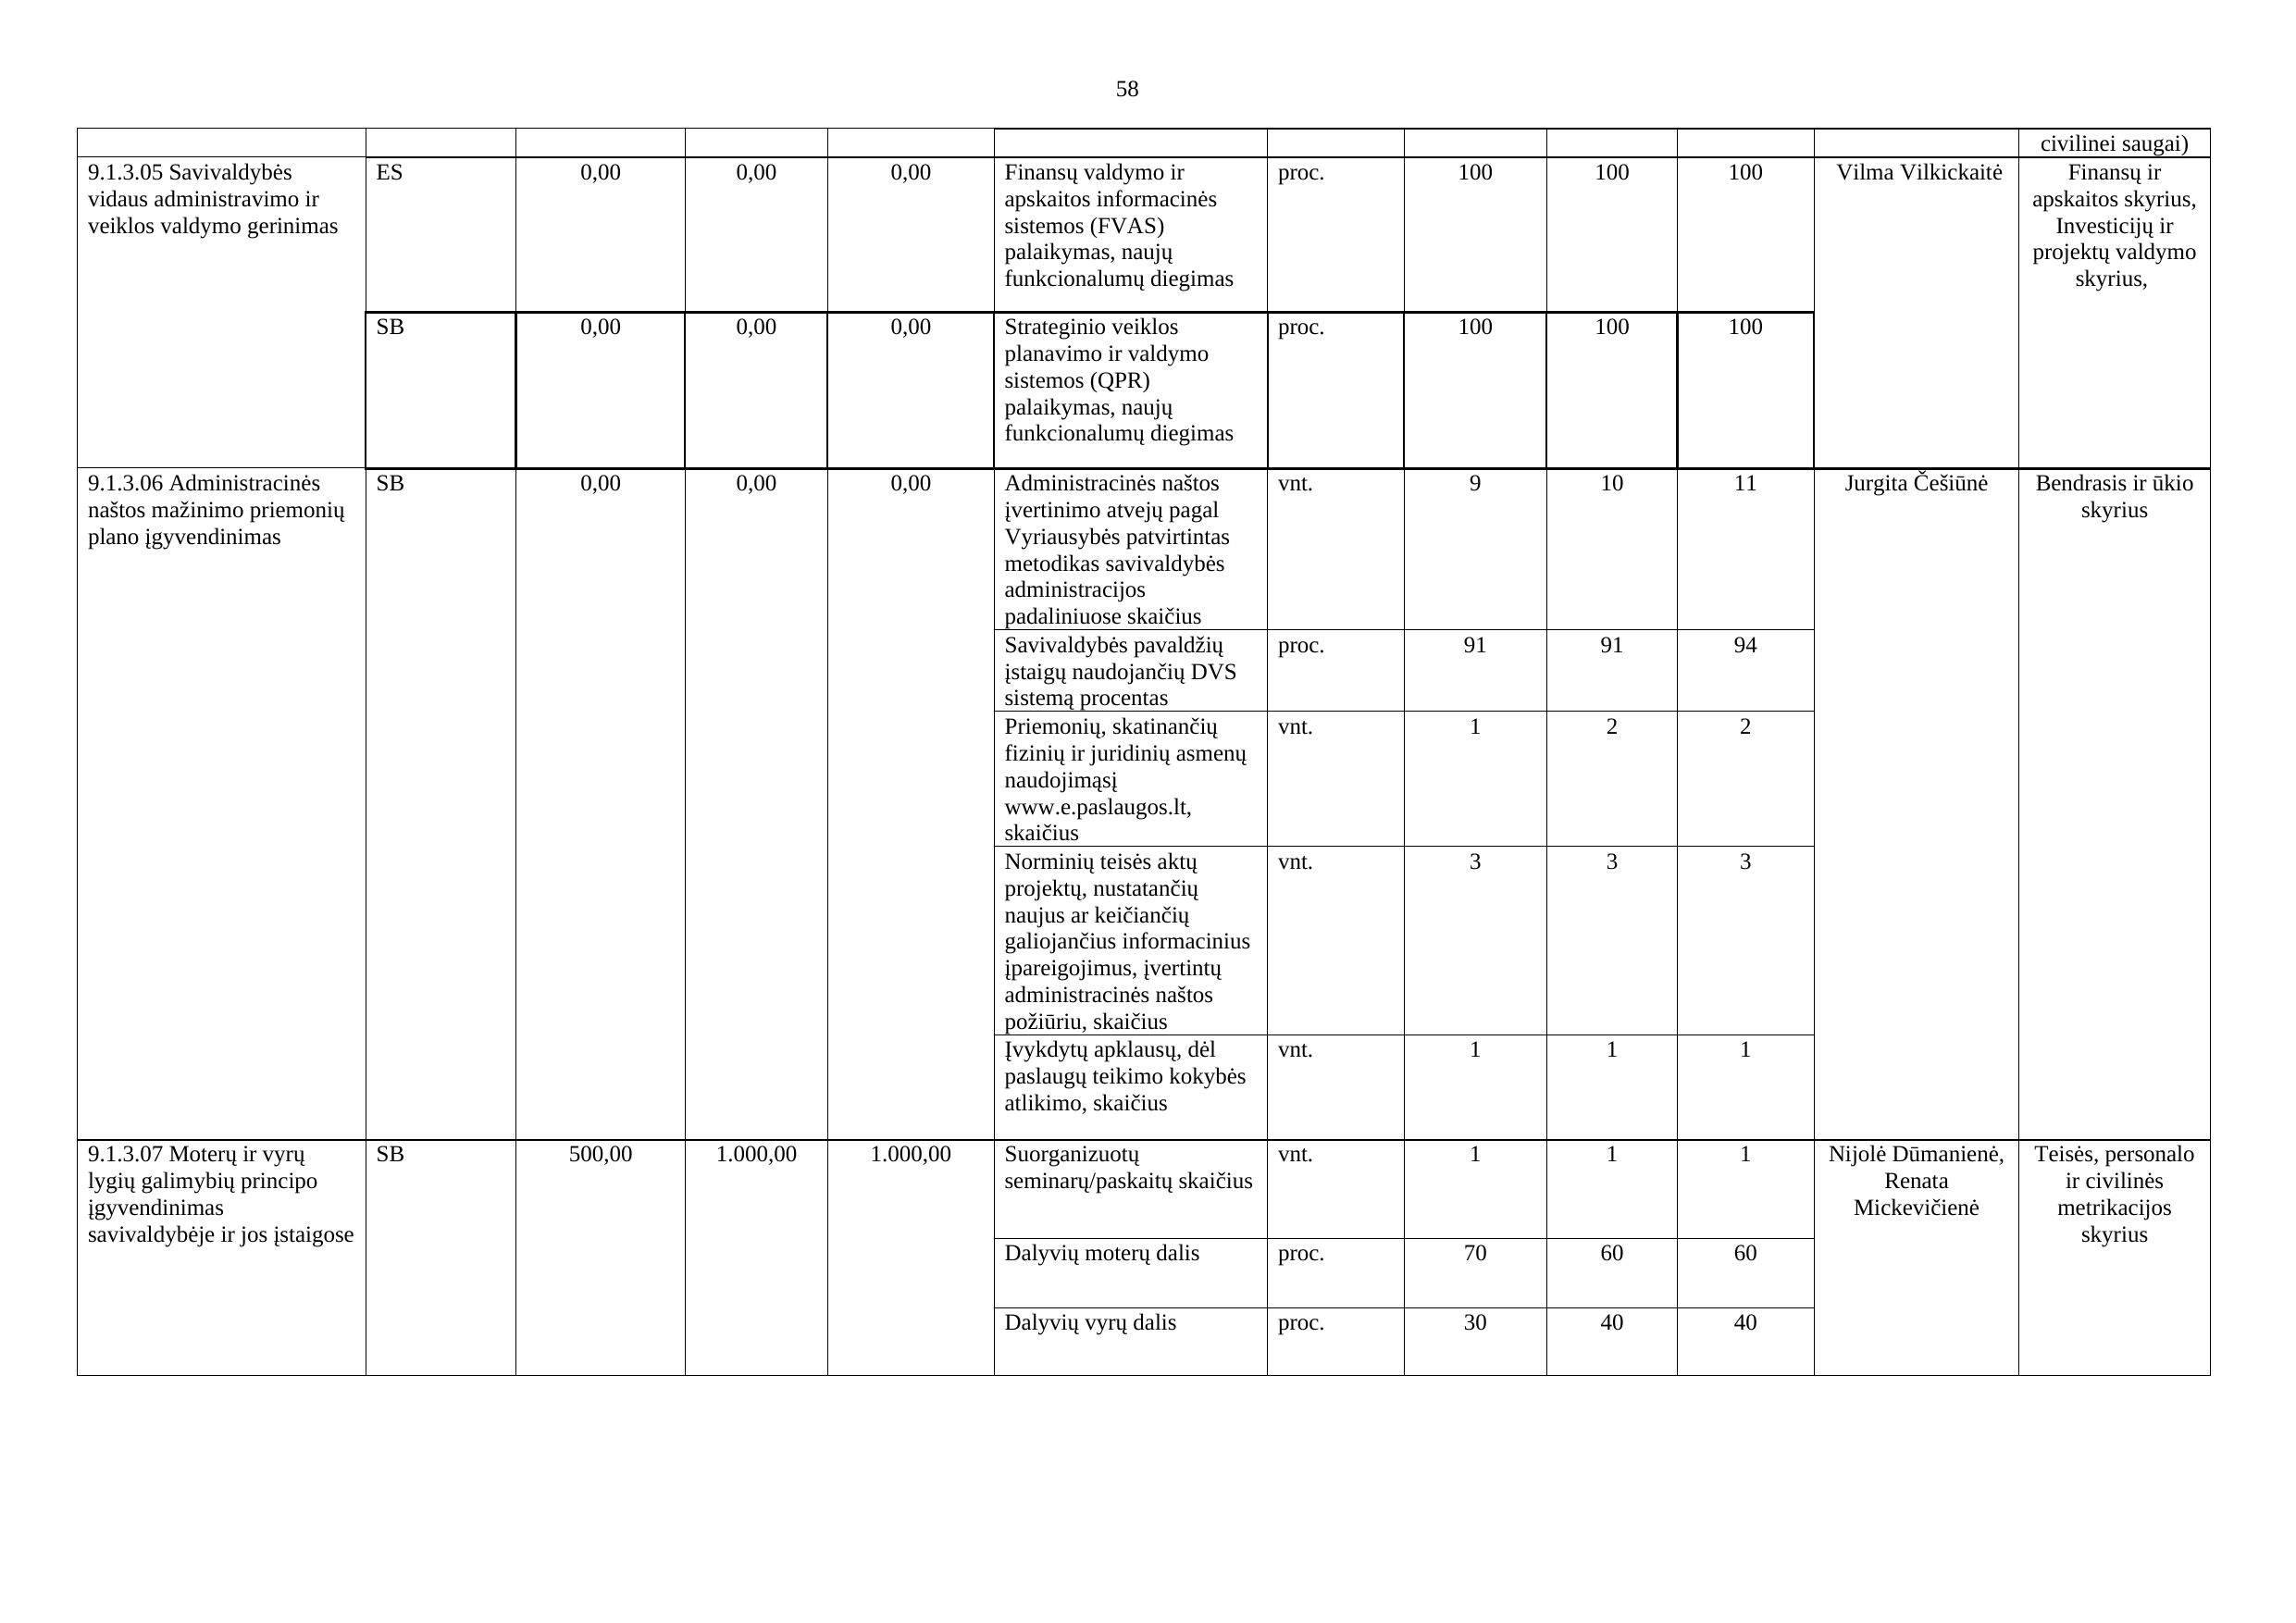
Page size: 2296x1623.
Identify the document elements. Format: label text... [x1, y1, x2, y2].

table_cell 1.000,00 [828, 1141, 994, 1375]
table_cell 2 [1678, 712, 1814, 846]
table_cell 0,00 [516, 470, 685, 1139]
table_cell 100 [1679, 314, 1813, 467]
table_cell [1815, 130, 2018, 156]
table_cell Dalyvių moterų dalis [995, 1239, 1267, 1307]
table_cell [1678, 130, 1814, 156]
table_cell vnt. [1268, 1035, 1404, 1139]
table_cell Suorganizuotų seminarų/paskaitų skaičius [995, 1141, 1267, 1238]
table_cell SB [366, 470, 515, 1139]
table_cell 100 [1405, 158, 1546, 311]
table_cell 9.1.3.05 Savivaldybės vidaus administravimo ir veiklos valdymo gerinimas [78, 157, 366, 467]
table_cell Nijolė Dūmanienė, Renata Mickevičienė [1815, 1141, 2018, 1375]
table_cell 0,00 [828, 158, 994, 311]
table_cell 0,00 [517, 314, 684, 467]
table_cell [1547, 130, 1677, 156]
table_cell [686, 129, 827, 156]
table_cell Finansų valdymo ir apskaitos informacinės sistemos (FVAS) palaikymas, naujų funkcionalumų diegimas [995, 158, 1267, 311]
table_cell 1 [1678, 1141, 1814, 1238]
table_cell 0,00 [686, 314, 826, 467]
table_cell 100 [1405, 314, 1545, 467]
table_cell [995, 130, 1267, 156]
table_cell Bendrasis ir ūkio skyrius [2019, 470, 2210, 1139]
table_cell 60 [1678, 1239, 1814, 1307]
table_cell 1 [1547, 1141, 1677, 1238]
table_cell 30 [1405, 1308, 1546, 1375]
table_cell Dalyvių vyrų dalis [995, 1308, 1267, 1375]
table_cell 9 [1405, 470, 1546, 629]
table_cell [516, 129, 685, 156]
table_cell 91 [1405, 630, 1546, 711]
table_cell Administracinės naštos įvertinimo atvejų pagal Vyriausybės patvirtintas metodikas savivaldybės administracijos padaliniuose skaičius [995, 470, 1267, 629]
table_cell [1405, 130, 1546, 156]
table_cell Norminių teisės aktų projektų, nustatančių naujus ar keičiančių galiojančius informacinius įpareigojimus, įvertintų administracinės naštos požiūriu, skaičius [995, 847, 1267, 1034]
table_cell 1 [1405, 1141, 1546, 1238]
table_cell 40 [1547, 1308, 1677, 1375]
table_cell 3 [1405, 847, 1546, 1034]
table_cell 2 [1547, 712, 1677, 846]
table_cell 1 [1678, 1035, 1814, 1139]
table_cell 0,00 [686, 470, 827, 1139]
table_cell vnt. [1268, 470, 1404, 629]
table_cell [1268, 130, 1404, 156]
table_cell 94 [1678, 630, 1814, 711]
table_cell Įvykdytų apklausų, dėl paslaugų teikimo kokybės atlikimo, skaičius [995, 1035, 1267, 1139]
table_cell 9.1.3.06 Administracinės naštos mažinimo priemonių plano įgyvendinimas [78, 468, 366, 1139]
table_cell proc. [1268, 1308, 1404, 1375]
table_cell vnt. [1268, 1141, 1404, 1238]
table_cell 100 [1547, 158, 1677, 311]
table_cell vnt. [1268, 712, 1404, 846]
table_cell 60 [1547, 1239, 1677, 1307]
table_cell proc. [1268, 1239, 1404, 1307]
table_cell vnt. [1268, 847, 1404, 1034]
table_cell ES [366, 158, 515, 311]
table_cell 1 [1405, 1035, 1546, 1139]
table_cell [78, 129, 366, 156]
table_cell 40 [1678, 1308, 1814, 1375]
table_cell Finansų ir apskaitos skyrius, Investicijų ir projektų valdymo skyrius, [2019, 158, 2210, 467]
table_cell proc. [1268, 158, 1404, 311]
table_cell Teisės, personalo ir civilinės metrikacijos skyrius [2019, 1141, 2210, 1375]
table_cell Strateginio veiklos planavimo ir valdymo sistemos (QPR) palaikymas, naujų funkcionalumų diegimas [995, 314, 1267, 467]
table_cell [828, 129, 994, 156]
table_cell 9.1.3.07 Moterų ir vyrų lygių galimybių principo įgyvendinimas savivaldybėje ir jos įstaigose [78, 1141, 366, 1375]
table_cell 500,00 [516, 1141, 685, 1375]
table_cell Jurgita Češiūnė [1815, 470, 2018, 1139]
table_cell 1 [1547, 1035, 1677, 1139]
table_cell civilinei saugai) [2019, 130, 2210, 156]
table_cell Priemonių, skatinančių fizinių ir juridinių asmenų naudojimąsį www.e.paslaugos.lt, skaičius [995, 712, 1267, 846]
table_cell 1 [1405, 712, 1546, 846]
table_cell 0,00 [828, 470, 994, 1139]
table_cell 100 [1547, 314, 1676, 467]
table_cell 70 [1405, 1239, 1546, 1307]
table_cell 1.000,00 [686, 1141, 827, 1375]
table_cell SB [366, 314, 515, 467]
table_cell 91 [1547, 630, 1677, 711]
table_cell 3 [1678, 847, 1814, 1034]
table_cell 0,00 [828, 314, 993, 467]
table_cell 11 [1678, 470, 1814, 629]
table_cell SB [366, 1141, 515, 1375]
table_cell 100 [1678, 158, 1814, 311]
table_cell 0,00 [686, 158, 827, 311]
table_cell proc. [1269, 314, 1403, 467]
table_cell Vilma Vilkickaitė [1815, 158, 2018, 467]
table_cell [366, 129, 515, 156]
table_cell 0,00 [516, 158, 685, 311]
table_cell proc. [1268, 630, 1404, 711]
table_cell 3 [1547, 847, 1677, 1034]
table_cell Savivaldybės pavaldžių įstaigų naudojančių DVS sistemą procentas [995, 630, 1267, 711]
table_cell 10 [1547, 470, 1677, 629]
